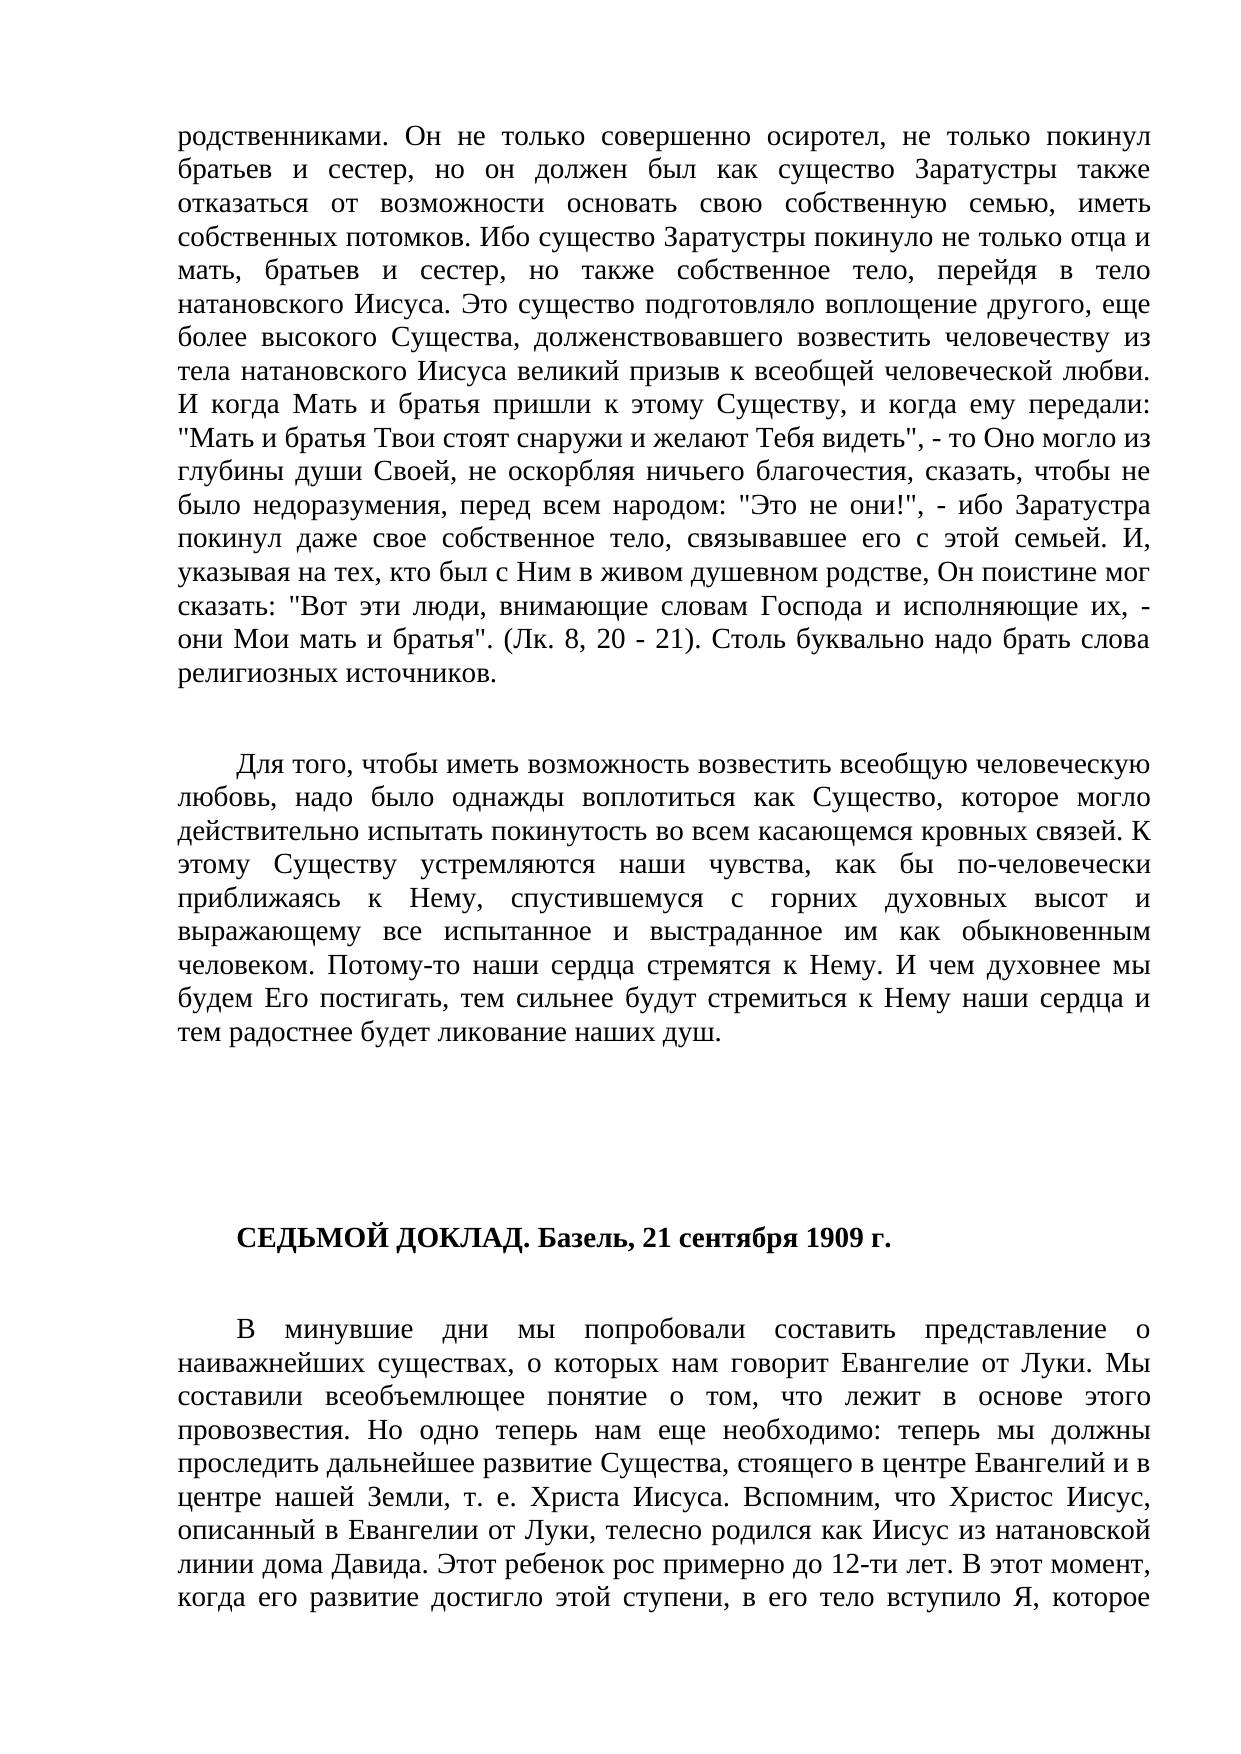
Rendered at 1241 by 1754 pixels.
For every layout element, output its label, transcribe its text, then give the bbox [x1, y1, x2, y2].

text В минувшие дни мы попробовали составить представление о наиважнейших существах, о которых нам говорит Евангелие от Луки. Мы составили всеобъемлющее понятие о том, что лежит в основе этого провозвестия. Но одно теперь нам еще необходимо: теперь мы должны проследить дальнейшее развитие Существа, стоящего в центре Евангелий и в центре нашей Земли, т. е. Христа Иисуса. Вспомним, что Христос Иисус, описанный в Евангелии от Луки, телесно родился как Иисус из натановской линии дома Давида. Этот ребенок рос примерно до 12-ти лет. В этот момент, когда его развитие достигло этой ступени, в его тело вступило Я, которое [177, 1311, 1152, 1613]
text Для того, чтобы иметь возможность возвестить всеобщую человеческую любовь, надо было однажды воплотиться как Существо, которое могло действительно испытать покинутость во всем касающемся кровных связей. К этому Существу устремляются наши чувства, как бы по-человечески приближаясь к Нему, спустившемуся с горних духовных высот и выражающему все испытанное и выстраданное им как обыкновенным человеком. Потому-то наши сердца стремятся к Нему. И чем духовнее мы будем Его постигать, тем сильнее будут стремиться к Нему наши сердца и тем радостнее будет ликование наших душ. [177, 746, 1152, 1048]
text родственниками. Он не только совершенно осиротел, не только покинул братьев и сестер, но он должен был как существо Заратустры также отказаться от возможности основать свою собственную семью, иметь собственных потомков. Ибо существо Заратустры покинуло не только отца и мать, братьев и сестер, но также собственное тело, перейдя в тело натановского Иисуса. Это существо подготовляло воплощение другого, еще более высокого Существа, долженствовавшего возвестить человечеству из тела натановского Иисуса великий призыв к всеобщей человеческой любви. И когда Мать и братья пришли к этому Существу, и когда ему передали: "Мать и братья Твои стоят снаружи и желают Тебя видеть", - то Оно могло из глубины души Своей, не оскорбляя ничьего благочестия, сказать, чтобы не было недоразумения, перед всем народом: "Это не они!", - ибо Заратустра покинул даже свое собственное тело, связывавшее его с этой семьей. И, указывая на тех, кто был с Ним в живом душевном родстве, Он поистине мог сказать: "Вот эти люди, внимающие словам Господа и исполняющие их, - они Мои мать и братья". (Лк. 8, 20 - 21). Столь буквально надо брать слова религиозных источников. [177, 118, 1152, 688]
text СЕДЬМОЙ ДОКЛАД. Базель, 21 сентября 1909 г. [177, 1220, 1152, 1254]
